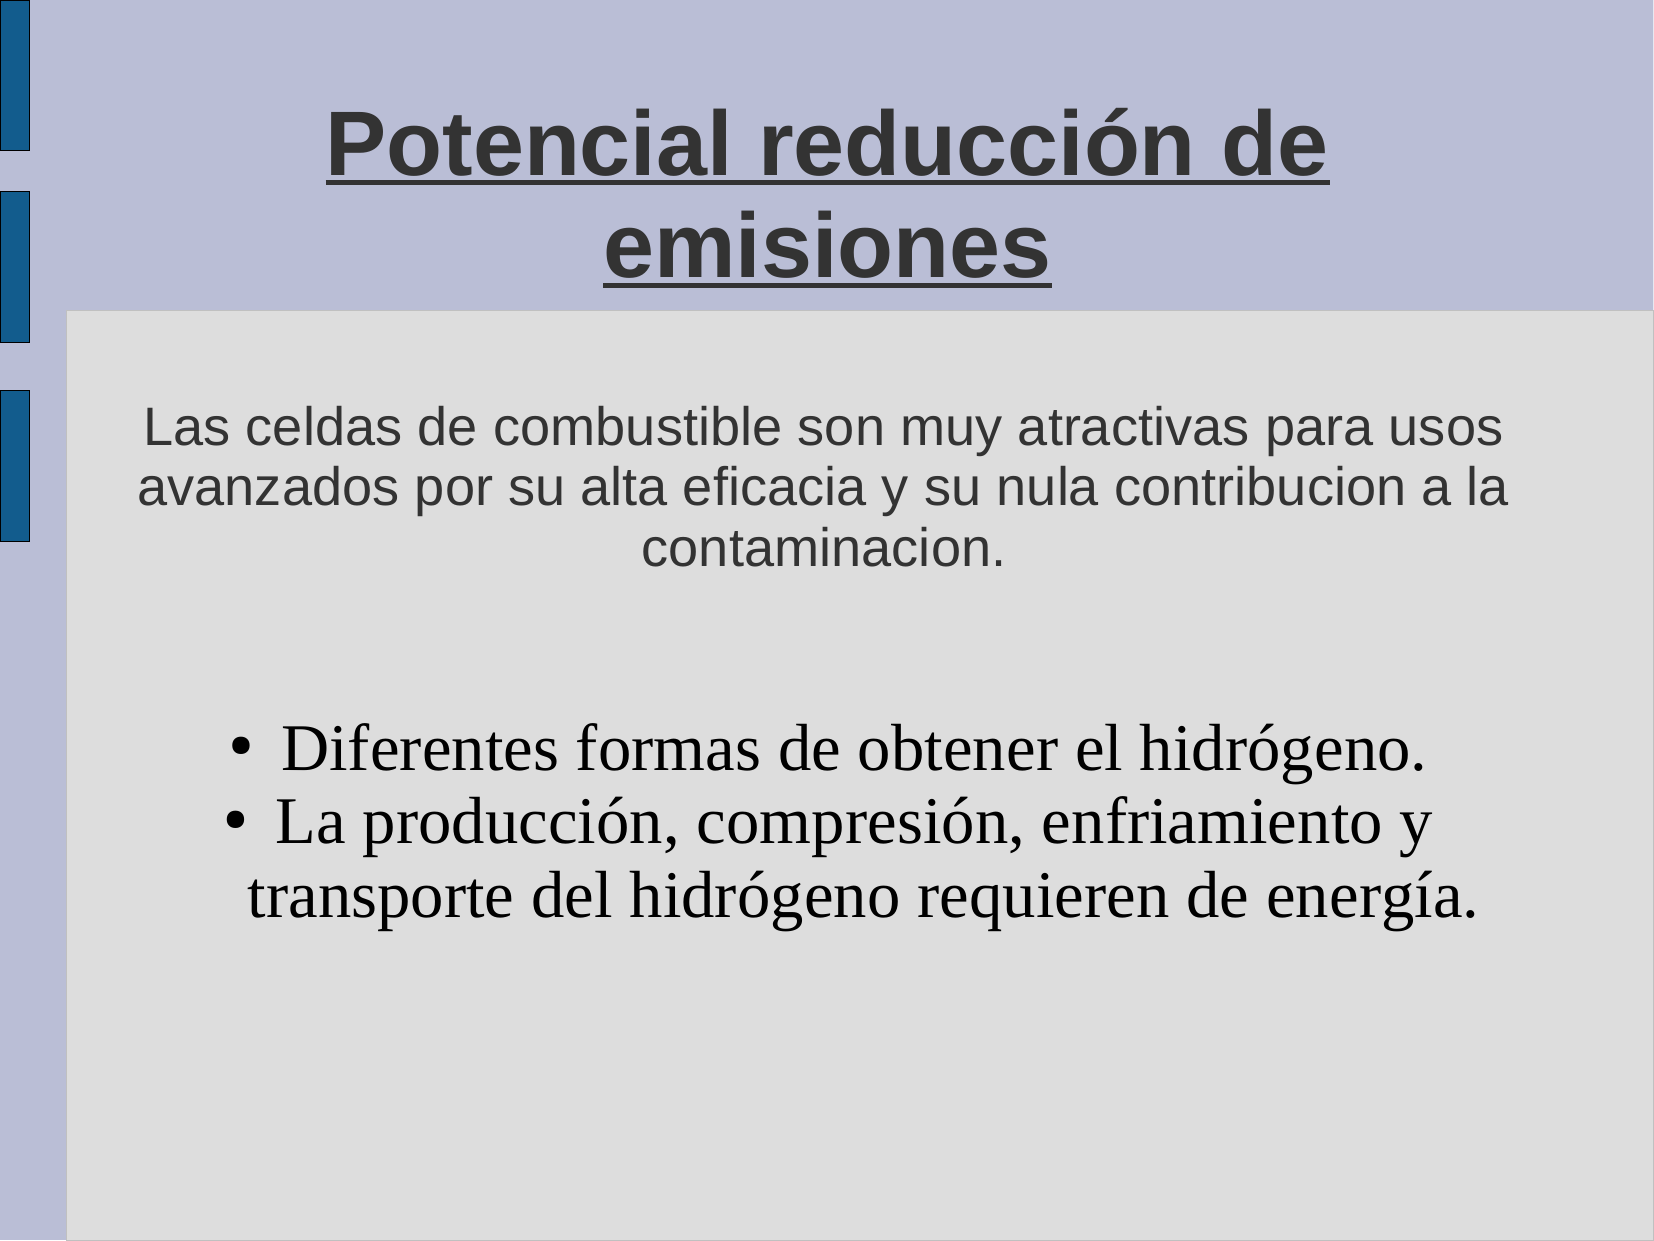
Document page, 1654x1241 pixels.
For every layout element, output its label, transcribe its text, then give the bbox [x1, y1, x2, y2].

subtitle Diferentes formas de obtener el hidrógeno. La producción, compresión, enfriamiento y transporte del hidrógeno requieren de energía. [123, 620, 1536, 1097]
title Las celdas de combustible son muy atractivas para usos avanzados por su alta eficacia y su nula contribucion a la contaminacion. [118, 383, 1531, 591]
title Potencial reducción de emisiones [121, 91, 1534, 299]
